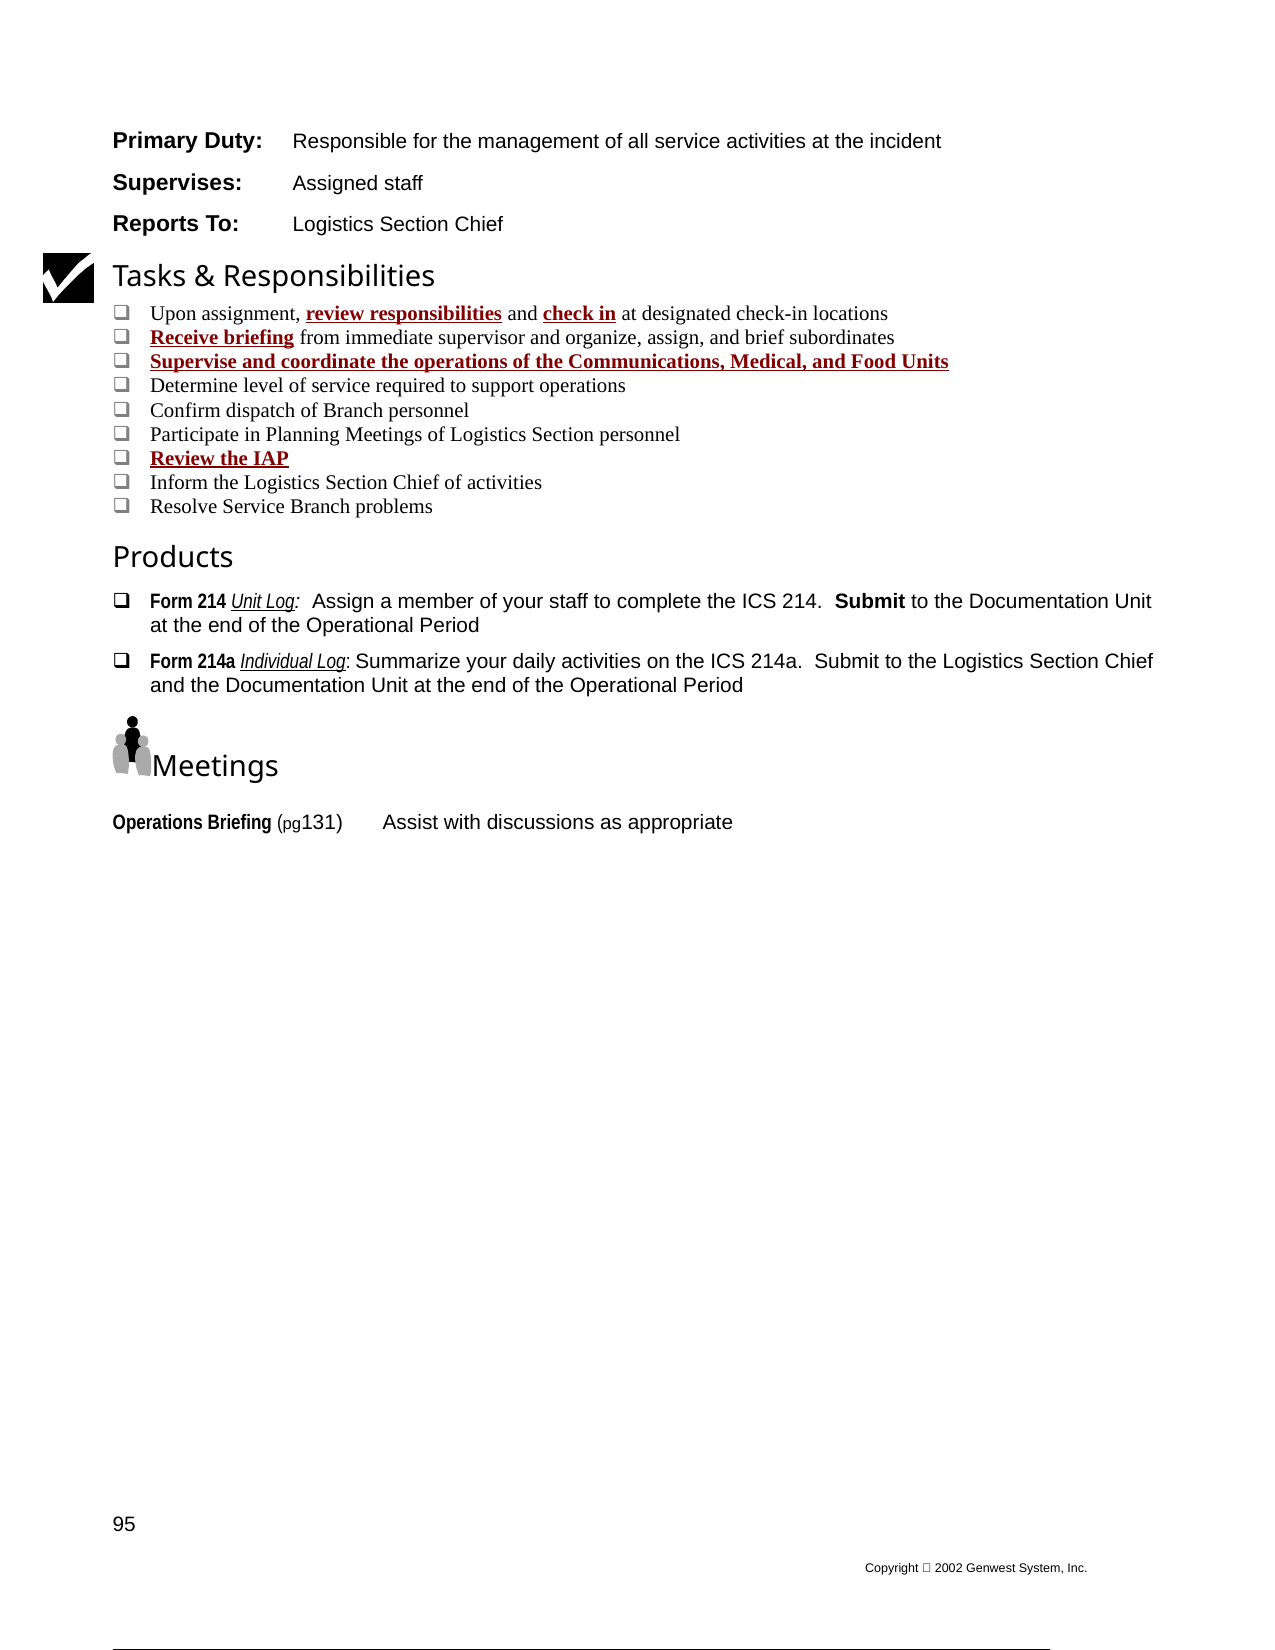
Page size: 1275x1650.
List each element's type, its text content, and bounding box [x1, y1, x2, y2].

list Form 214a Individual Log: Summarize your daily activities on the ICS 214a. Submit to the Logistics Section Chief and the Documentation Unit at the end of the Operational Period [112, 649, 1162, 697]
text Primary Duty: Responsible for the management of all service activities at the incident [112, 127, 1162, 154]
list Resolve Service Branch problems [112, 494, 1162, 518]
text Supervises: Assigned staff [112, 169, 1162, 195]
text Products [112, 537, 1162, 576]
text Reports To: Logistics Section Chief [112, 210, 1162, 237]
list Form 214 Unit Log: Assign a member of your staff to complete the ICS 214. Submit to the Documentation Unit at the end of the Operational Period [112, 589, 1162, 637]
list Confirm dispatch of Branch personnel [112, 397, 1162, 422]
list Determine level of service required to support operations [112, 373, 1162, 397]
list Receive briefing from immediate supervisor and organize, assign, and brief subordinates [112, 325, 1162, 349]
list Review the IAP [112, 446, 1162, 470]
list Inform the Logistics Section Chief of activities [112, 470, 1162, 494]
list Supervise and coordinate the operations of the Communications, Medical, and Food Units [112, 349, 1162, 373]
text Operations Briefing (pg131) Assist with discussions as appropriate [112, 810, 1162, 834]
text Meetings [112, 716, 1162, 785]
list Upon assignment, review responsibilities and check in at designated check-in locations [112, 301, 1162, 325]
text Tasks & Responsibilities [112, 255, 1162, 295]
list Participate in Planning Meetings of Logistics Section personnel [112, 422, 1162, 446]
